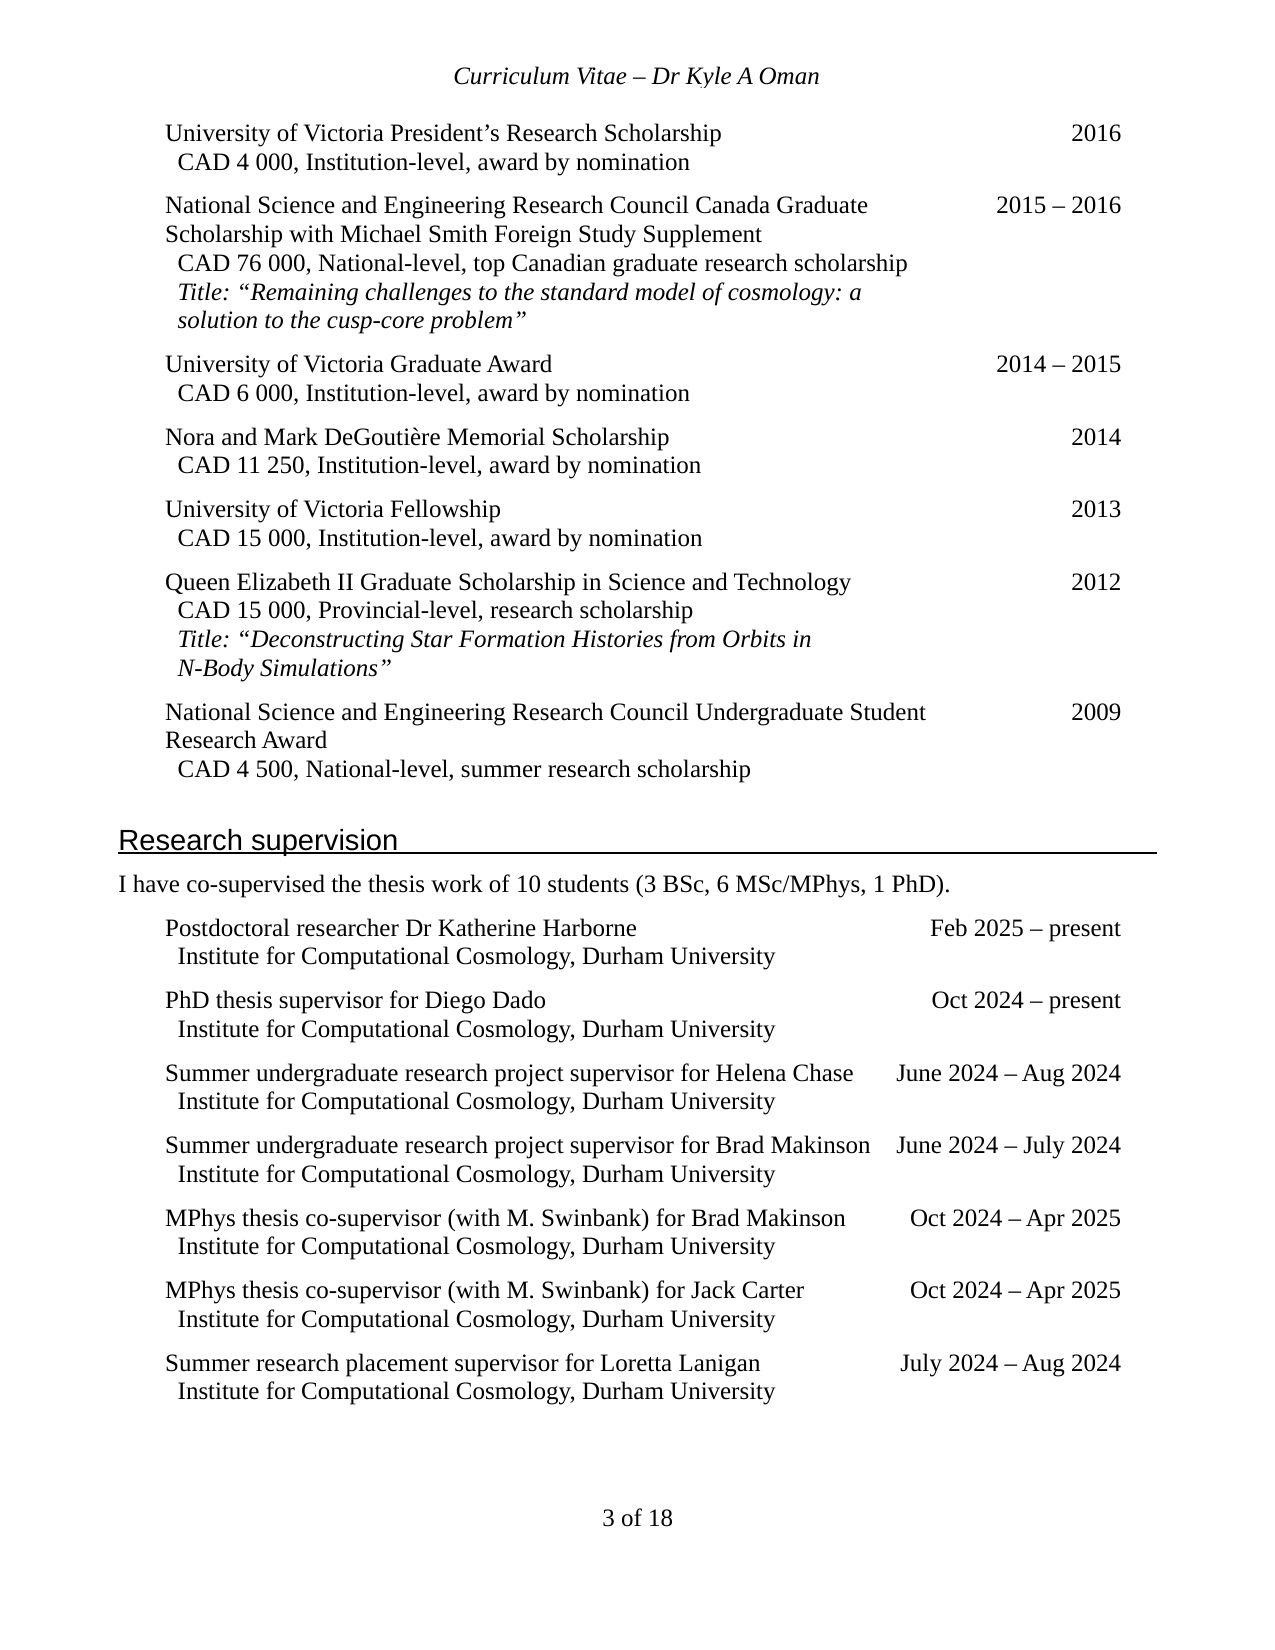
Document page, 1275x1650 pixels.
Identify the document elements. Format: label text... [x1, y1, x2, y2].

text University of Victoria Fellowship 2013 CAD 15 000, Institution-level, award by nomination [118, 494, 1157, 552]
text Queen Elizabeth II Graduate Scholarship in Science and Technology 2012 CAD 15 000, Provincial-level, research scholarship Title: “Deconstructing Star Formation Histories from Orbits in N-Body Simulations” [118, 567, 1157, 682]
text I have co-supervised the thesis work of 10 students (3 BSc, 6 MSc/MPhys, 1 PhD). [118, 869, 1157, 898]
subtitle Research supervision [118, 823, 1157, 852]
text National Science and Engineering Research Council Canada Graduate 2015 – 2016 Scholarship with Michael Smith Foreign Study Supplement CAD 76 000, National-level, top Canadian graduate research scholarship Title: “Remaining challenges to the standard model of cosmology: a solution to the cusp-core problem” [118, 190, 1157, 334]
text Postdoctoral researcher Dr Katherine Harborne Feb 2025 – present Institute for Computational Cosmology, Durham University [118, 913, 1157, 970]
text Summer undergraduate research project supervisor for Helena Chase June 2024 – Aug 2024 Institute for Computational Cosmology, Durham University [118, 1058, 1157, 1115]
text PhD thesis supervisor for Diego Dado Oct 2024 – present Institute for Computational Cosmology, Durham University [118, 985, 1157, 1043]
text Summer research placement supervisor for Loretta Lanigan July 2024 – Aug 2024 Institute for Computational Cosmology, Durham University [118, 1348, 1157, 1405]
text MPhys thesis co-supervisor (with M. Swinbank) for Jack Carter Oct 2024 – Apr 2025 Institute for Computational Cosmology, Durham University [118, 1275, 1157, 1333]
text MPhys thesis co-supervisor (with M. Swinbank) for Brad Makinson Oct 2024 – Apr 2025 Institute for Computational Cosmology, Durham University [118, 1203, 1157, 1260]
text Nora and Mark DeGoutière Memorial Scholarship 2014 CAD 11 250, Institution-level, award by nomination [118, 422, 1157, 479]
text Summer undergraduate research project supervisor for Brad Makinson June 2024 – July 2024 Institute for Computational Cosmology, Durham University [118, 1130, 1157, 1188]
text University of Victoria Graduate Award 2014 – 2015 CAD 6 000, Institution-level, award by nomination [118, 349, 1157, 407]
text National Science and Engineering Research Council Undergraduate Student 2009 Research Award CAD 4 500, National-level, summer research scholarship [118, 697, 1157, 783]
text University of Victoria President’s Research Scholarship 2016 CAD 4 000, Institution-level, award by nomination [118, 118, 1157, 175]
